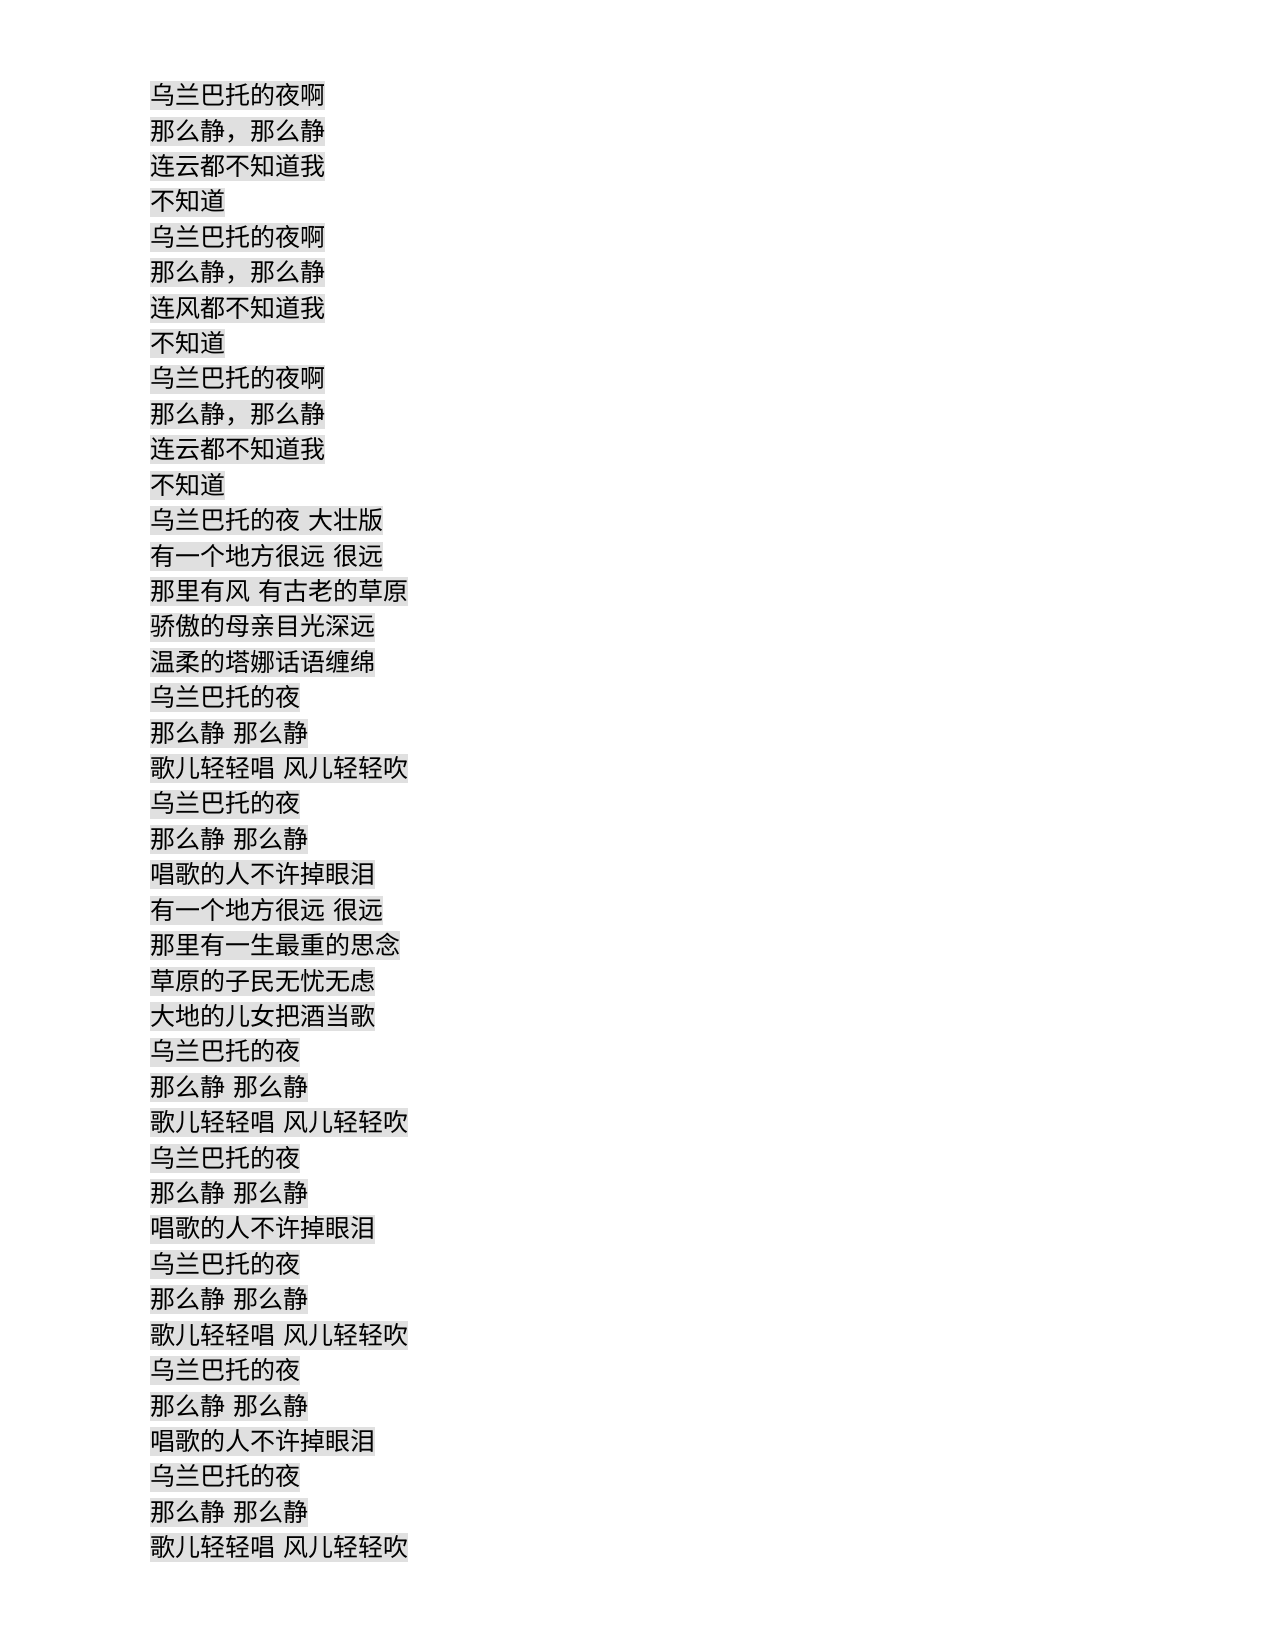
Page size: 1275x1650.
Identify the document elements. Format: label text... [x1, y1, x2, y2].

text 乌兰巴托的夜啊 那么静，那么静 连云都不知道我 不知道 乌兰巴托的夜啊 那么静，那么静 连风都不知道我 不知道 乌兰巴托的夜啊 那么静，那么静 连云都不知道我 不知道 乌兰巴托的夜 大壮版 有一个地方很远 很远 那里有风 有古老的草原 骄傲的母亲目光深远 温柔的塔娜话语缠绵 乌兰巴托的夜 那么静 那么静 歌儿轻轻唱 风儿轻轻吹 乌兰巴托的夜 那么静 那么静 唱歌的人不许掉眼泪 有一个地方很远 很远 那里有一生最重的思念 草原的子民无忧无虑 大地的儿女把酒当歌 乌兰巴托的夜 那么静 那么静 歌儿轻轻唱 风儿轻轻吹 乌兰巴托的夜 那么静 那么静 唱歌的人不许掉眼泪 乌兰巴托的夜 那么静 那么静 歌儿轻轻唱 风儿轻轻吹 乌兰巴托的夜 那么静 那么静 唱歌的人不许掉眼泪 乌兰巴托的夜 那么静 那么静 歌儿轻轻唱 风儿轻轻吹 [150, 75, 1125, 1562]
